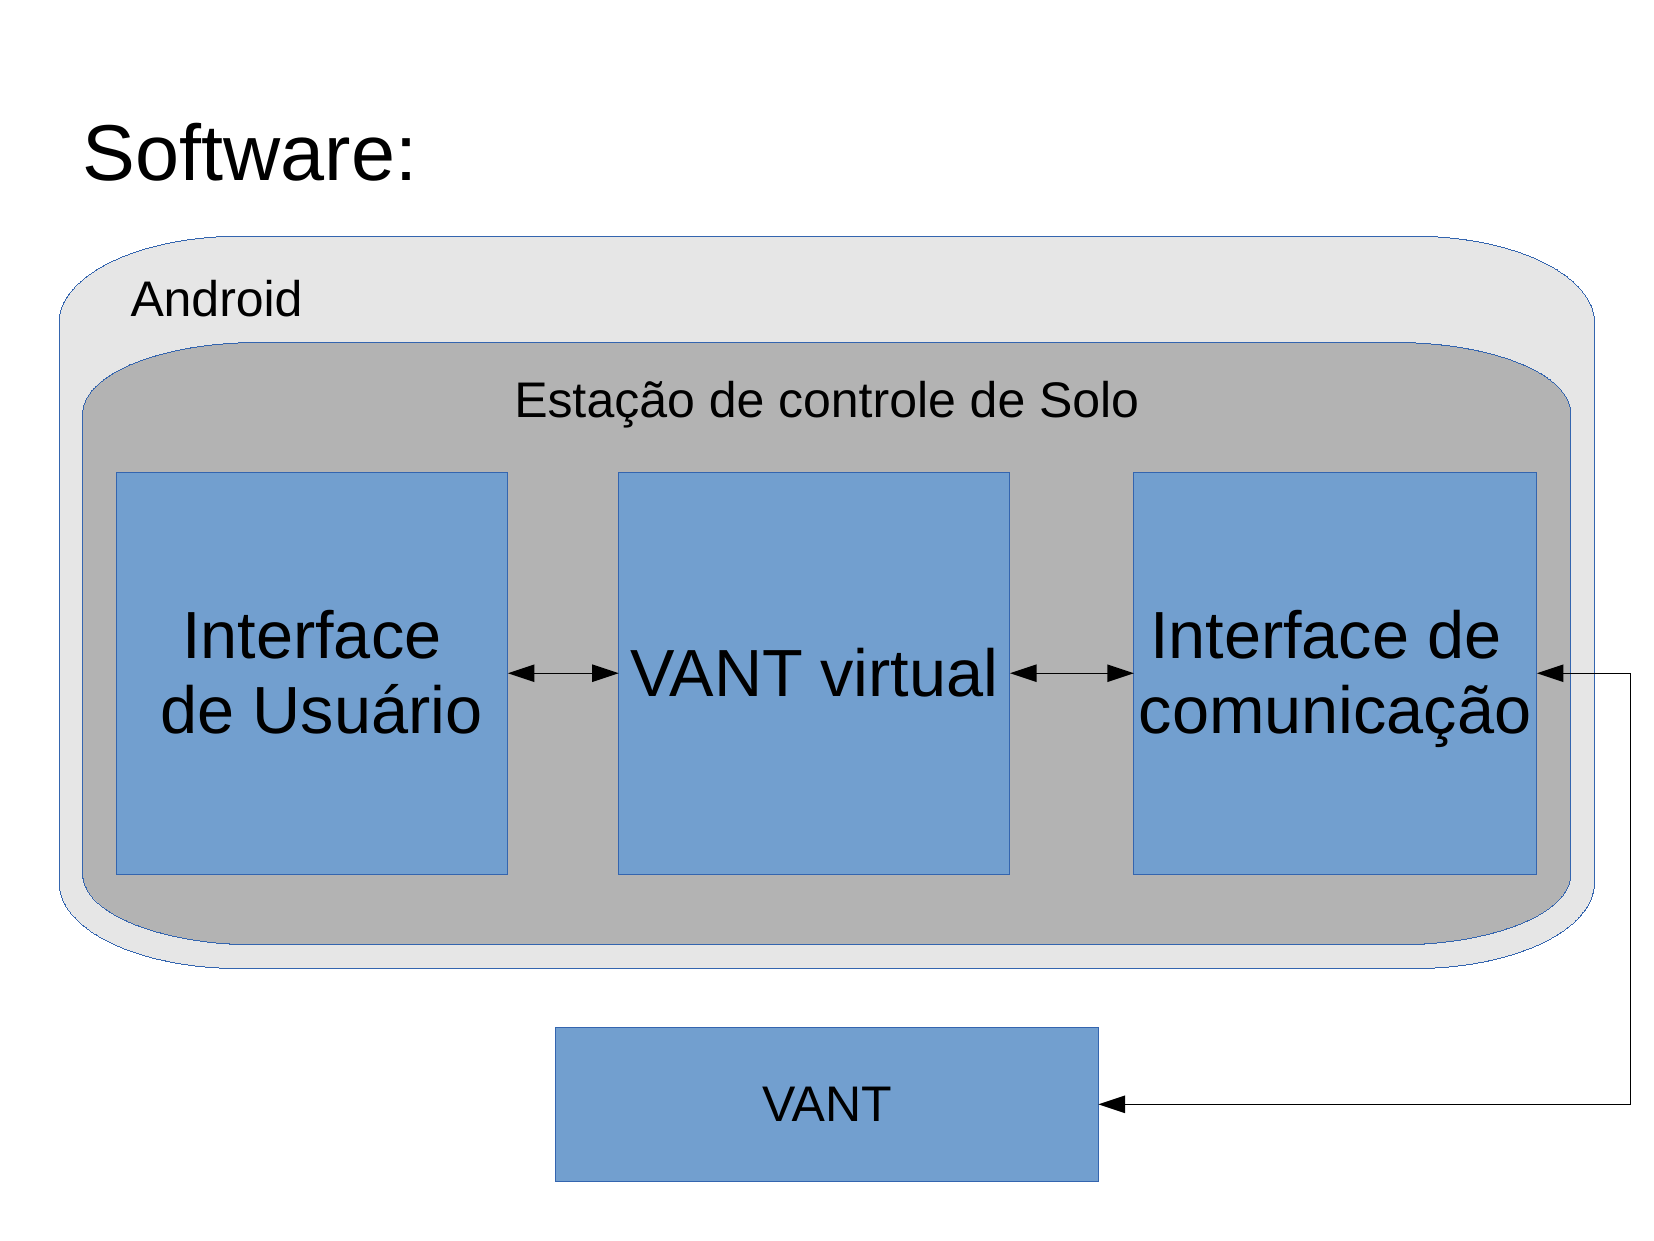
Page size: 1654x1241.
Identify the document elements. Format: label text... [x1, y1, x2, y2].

text_box VANT [555, 1027, 1099, 1182]
text_box Android [59, 257, 1595, 969]
text_box VANT virtual [618, 472, 1010, 875]
text_box Interface de comunicação [1133, 472, 1537, 875]
title Software: [82, 49, 1571, 257]
text_box Estação de controle de Solo [82, 342, 1571, 945]
text_box Interface de Usuário [116, 472, 508, 875]
